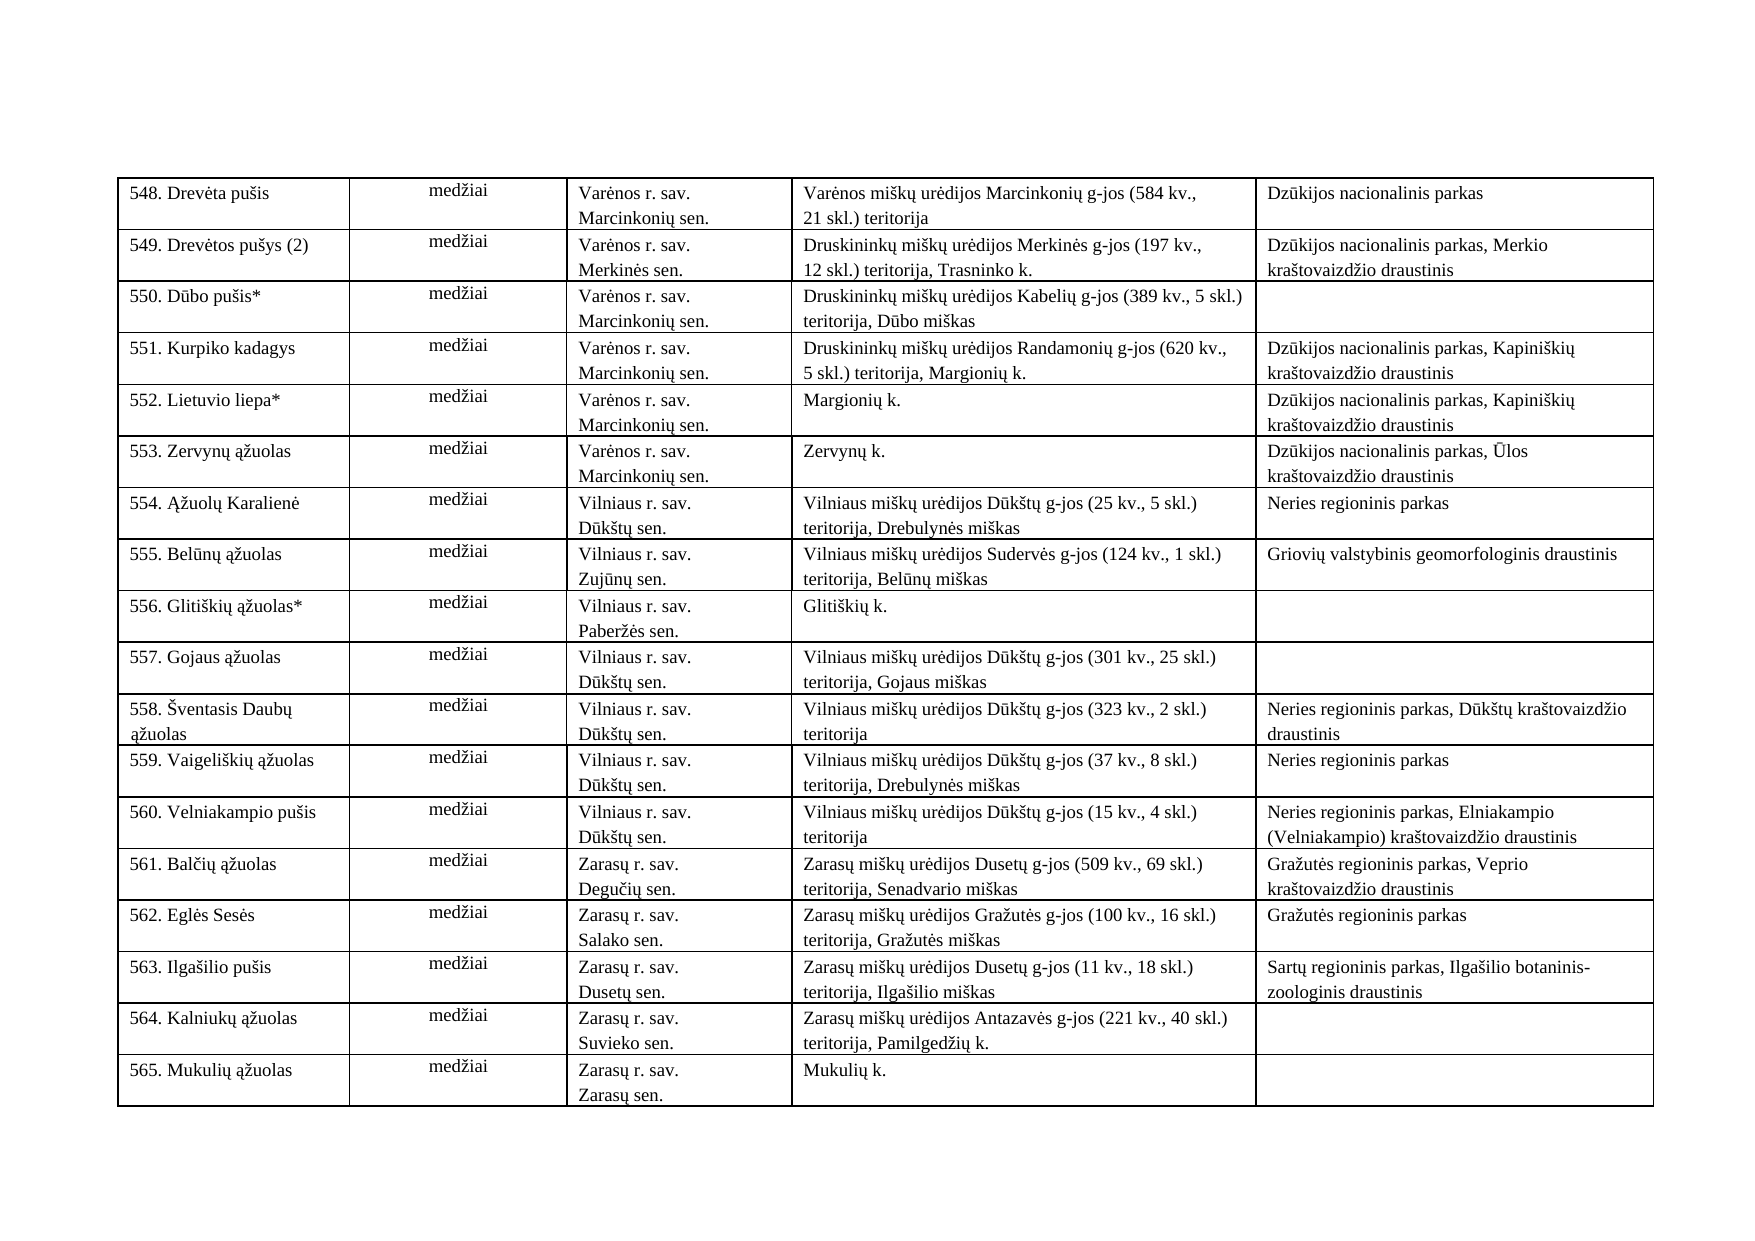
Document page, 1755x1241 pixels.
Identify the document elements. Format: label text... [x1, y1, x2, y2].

table_cell medžiai [350, 179, 566, 229]
table_cell medžiai [350, 437, 566, 487]
table_cell Vilniaus r. sav. Paberžės sen. [567, 591, 791, 641]
table_cell Dzūkijos nacionalinis parkas, Kapiniškių kraštovaizdžio draustinis [1257, 333, 1653, 383]
table_cell Neries regioninis parkas [1257, 488, 1653, 538]
table_cell medžiai [350, 1055, 566, 1105]
table_cell medžiai [350, 746, 566, 796]
table_cell Vilniaus miškų urėdijos Dūkštų g-jos (323 kv., 2 skl.) teritorija [792, 695, 1255, 744]
table_cell 560. Velniakampio pušis [119, 798, 349, 847]
table_cell Zarasų miškų urėdijos Dusetų g-jos (509 kv., 69 skl.) teritorija, Senadvario miškas [793, 849, 1255, 899]
table_cell Vilniaus miškų urėdijos Dūkštų g-jos (301 kv., 25 skl.) teritorija, Gojaus miškas [792, 643, 1255, 693]
table_cell [1257, 1004, 1653, 1054]
table_cell 550. Dūbo pušis* [119, 282, 349, 332]
table_cell 551. Kurpiko kadagys [119, 333, 349, 383]
table_cell Varėnos r. sav. Marcinkonių sen. [567, 333, 791, 383]
table_cell 552. Lietuvio liepa* [119, 385, 349, 435]
table_cell Zarasų r. sav. Zarasų sen. [568, 1055, 791, 1105]
table_cell Sartų regioninis parkas, Ilgašilio botaninis-zoologinis draustinis [1257, 952, 1653, 1002]
table_cell Vilniaus miškų urėdijos Dūkštų g-jos (37 kv., 8 skl.) teritorija, Drebulynės miškas [793, 746, 1255, 796]
table_cell medžiai [350, 591, 566, 641]
table_cell medžiai [350, 282, 566, 332]
table_cell medžiai [350, 798, 566, 847]
table_cell Varėnos r. sav. Marcinkonių sen. [568, 179, 791, 229]
table_cell Druskininkų miškų urėdijos Merkinės g-jos (197 kv., 12 skl.) teritorija, Trasninko k. [793, 230, 1255, 280]
table_cell Neries regioninis parkas [1257, 746, 1653, 796]
table_cell Zarasų r. sav. Salako sen. [568, 901, 791, 951]
table_cell medžiai [350, 385, 566, 435]
table_cell Zarasų r. sav. Degučių sen. [568, 849, 791, 899]
table_cell medžiai [350, 333, 566, 383]
table_cell Griovių valstybinis geomorfologinis draustinis [1257, 540, 1653, 590]
table_cell Neries regioninis parkas, Elniakampio (Velniakampio) kraštovaizdžio draustinis [1257, 798, 1653, 847]
table_cell [1257, 591, 1653, 641]
table_cell medžiai [350, 540, 566, 590]
table_cell [1257, 643, 1653, 693]
table_cell Varėnos r. sav. Marcinkonių sen. [567, 282, 791, 332]
table_cell Mukulių k. [793, 1055, 1255, 1105]
table_cell medžiai [350, 1004, 566, 1054]
table_cell medžiai [350, 643, 566, 693]
table_cell Margionių k. [792, 385, 1255, 435]
table_cell Dzūkijos nacionalinis parkas, Merkio kraštovaizdžio draustinis [1257, 230, 1653, 280]
table_cell 561. Balčių ąžuolas [119, 849, 349, 899]
table_cell 555. Belūnų ąžuolas [119, 540, 349, 590]
table_cell [1257, 282, 1653, 332]
table_cell Varėnos r. sav. Marcinkonių sen. [567, 385, 791, 435]
table_cell Zarasų miškų urėdijos Gražutės g-jos (100 kv., 16 skl.) teritorija, Gražutės miškas [793, 901, 1255, 951]
table_cell Zarasų r. sav. Dusetų sen. [568, 952, 791, 1002]
table_cell Druskininkų miškų urėdijos Kabelių g-jos (389 kv., 5 skl.) teritorija, Dūbo miškas [792, 282, 1255, 332]
table_cell 556. Glitiškių ąžuolas* [119, 591, 349, 641]
table_cell [1257, 1055, 1653, 1105]
table_cell Vilniaus miškų urėdijos Dūkštų g-jos (15 kv., 4 skl.) teritorija [793, 798, 1255, 847]
table_cell Zervynų k. [793, 437, 1255, 487]
table_cell medžiai [350, 849, 566, 899]
table_cell Varėnos r. sav. Marcinkonių sen. [568, 437, 791, 487]
table_cell Dzūkijos nacionalinis parkas, Ūlos kraštovaizdžio draustinis [1257, 437, 1653, 487]
table_cell 564. Kalniukų ąžuolas [119, 1004, 349, 1054]
table_cell Vilniaus r. sav. Dūkštų sen. [568, 746, 791, 796]
table_cell Neries regioninis parkas, Dūkštų kraštovaizdžio draustinis [1257, 695, 1653, 744]
table_cell medžiai [350, 695, 566, 744]
table_cell Glitiškių k. [792, 591, 1255, 641]
table_cell 558. Šventasis Daubų ąžuolas [119, 695, 349, 744]
table_cell Zarasų miškų urėdijos Antazavės g-jos (221 kv., 40 skl.) teritorija, Pamilgedžių k. [793, 1004, 1255, 1054]
table_cell Vilniaus r. sav. Dūkštų sen. [567, 643, 791, 693]
table_cell Vilniaus r. sav. Dūkštų sen. [568, 798, 791, 847]
table_cell Gražutės regioninis parkas [1257, 901, 1653, 951]
table_cell medžiai [350, 230, 566, 280]
table_cell 553. Zervynų ąžuolas [119, 437, 349, 487]
table_cell Vilniaus miškų urėdijos Sudervės g-jos (124 kv., 1 skl.) teritorija, Belūnų miškas [793, 540, 1255, 590]
table_cell Gražutės regioninis parkas, Veprio kraštovaizdžio draustinis [1257, 849, 1653, 899]
table_cell 562. Eglės Sesės [119, 901, 349, 951]
table_cell Varėnos r. sav. Merkinės sen. [568, 230, 791, 280]
table_cell 565. Mukulių ąžuolas [119, 1055, 349, 1105]
table_cell Vilniaus r. sav. Zujūnų sen. [568, 540, 791, 590]
table_cell 559. Vaigeliškių ąžuolas [119, 746, 349, 796]
table_cell medžiai [350, 901, 566, 951]
table_cell Druskininkų miškų urėdijos Randamonių g-jos (620 kv., 5 skl.) teritorija, Margionių k. [792, 333, 1255, 383]
table_cell medžiai [350, 488, 566, 538]
table_cell Vilniaus r. sav. Dūkštų sen. [568, 488, 791, 538]
table_cell Zarasų r. sav. Suvieko sen. [568, 1004, 791, 1054]
table_cell 554. Ąžuolų Karalienė [119, 488, 349, 538]
table_cell Vilniaus r. sav. Dūkštų sen. [567, 695, 791, 744]
table_cell Vilniaus miškų urėdijos Dūkštų g-jos (25 kv., 5 skl.) teritorija, Drebulynės miškas [793, 488, 1255, 538]
table_cell 563. Ilgašilio pušis [119, 952, 349, 1002]
table_cell 549. Drevėtos pušys (2) [119, 230, 349, 280]
table_cell Zarasų miškų urėdijos Dusetų g-jos (11 kv., 18 skl.) teritorija, Ilgašilio miškas [793, 952, 1255, 1002]
table_cell Varėnos miškų urėdijos Marcinkonių g-jos (584 kv., 21 skl.) teritorija [793, 179, 1255, 229]
table_cell Dzūkijos nacionalinis parkas, Kapiniškių kraštovaizdžio draustinis [1257, 385, 1653, 435]
table_cell 548. Drevėta pušis [119, 179, 349, 229]
table_cell 557. Gojaus ąžuolas [119, 643, 349, 693]
table_cell Dzūkijos nacionalinis parkas [1257, 179, 1653, 229]
table_cell medžiai [350, 952, 566, 1002]
